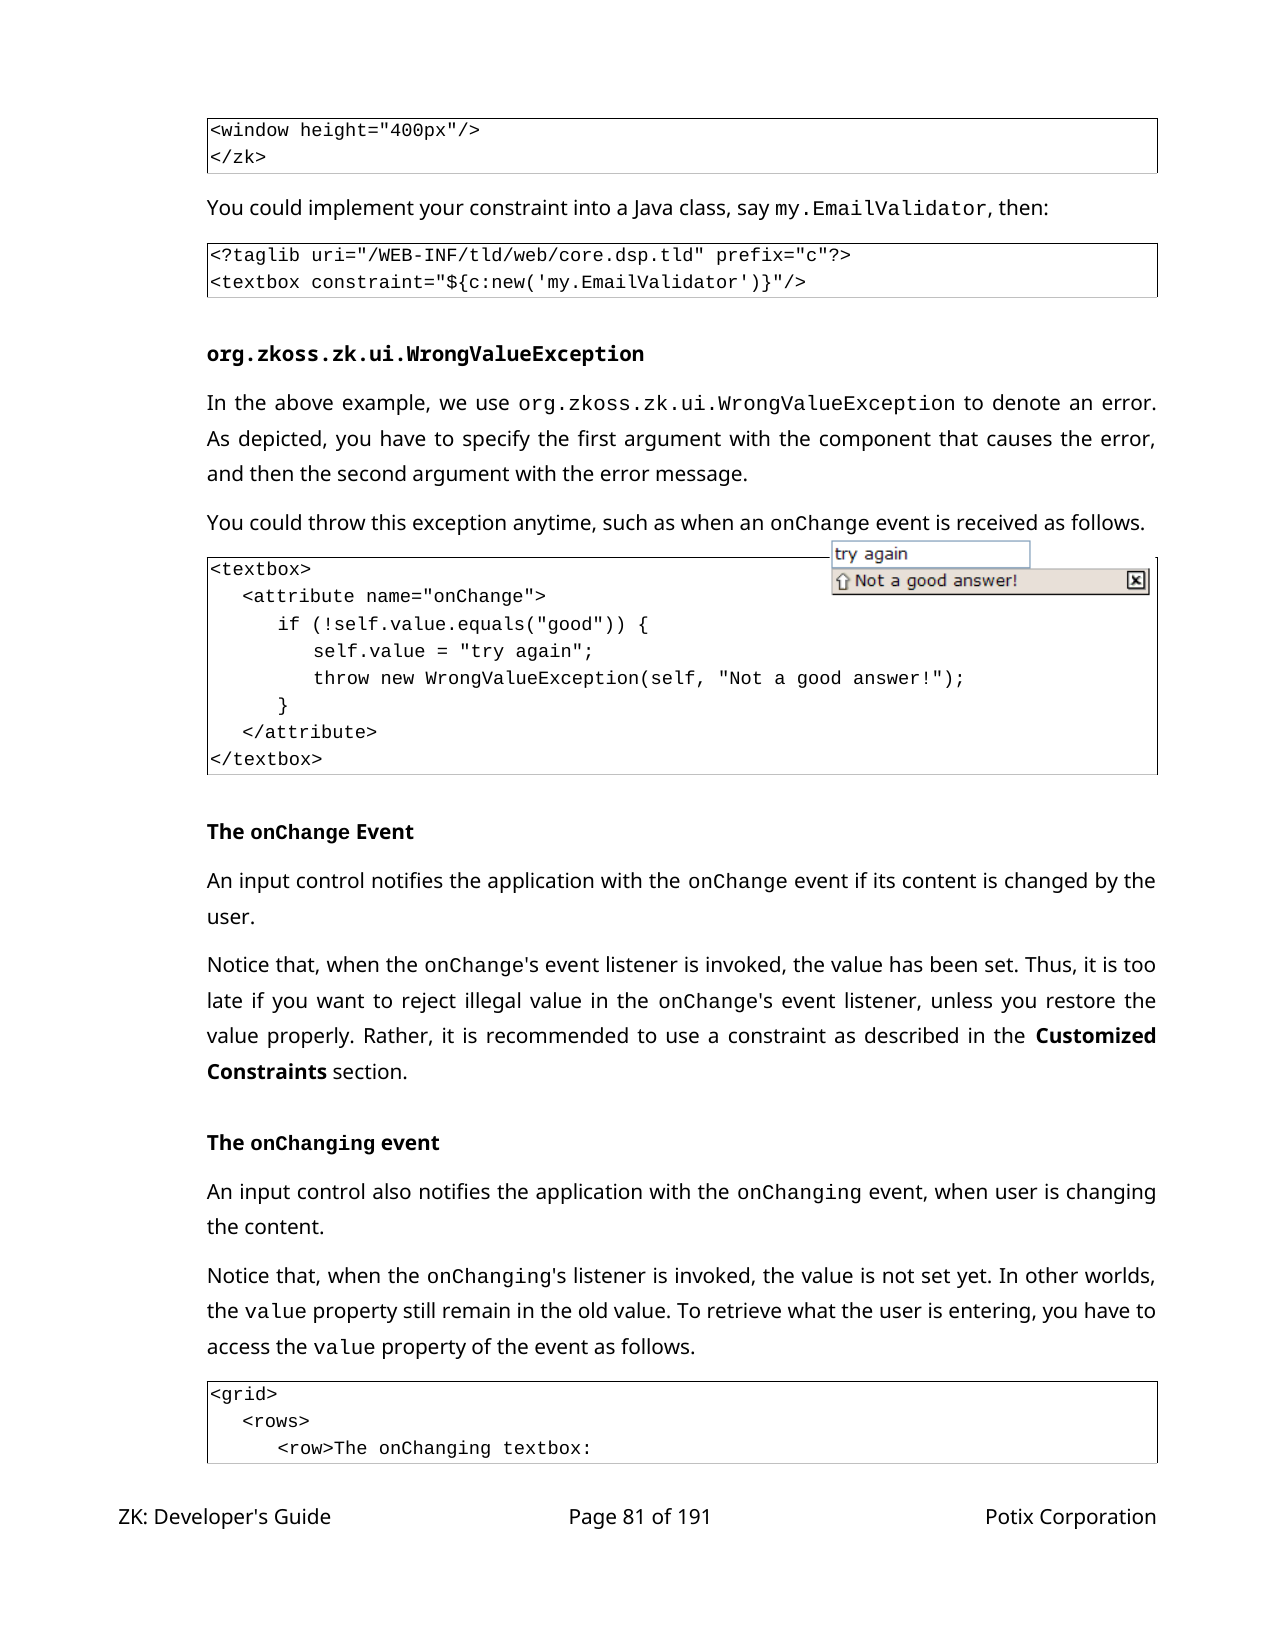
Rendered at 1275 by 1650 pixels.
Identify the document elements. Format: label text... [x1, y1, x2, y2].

text Notice that, when the onChange's event listener is invoked, the value has been set. Thus, it is too late if you want to reject illegal value in the onChange's event listener, unless you restore the value properly. Rather, it is recommended to use a constraint as described in the Customized Constraints section. [207, 951, 1157, 1085]
text </attribute> [208, 720, 1157, 744]
text <window height="400px"/> [208, 119, 1157, 142]
text } [208, 693, 1157, 717]
text if (!self.value.equals("good")) { [208, 611, 1157, 636]
text <row>The onChanging textbox: [208, 1436, 1157, 1463]
subtitle The onChange Event [207, 817, 1157, 846]
text throw new WrongValueException(self, "Not a good answer!"); [208, 666, 1157, 690]
text Notice that, when the onChanging's listener is invoked, the value is not set yet. In other worlds, the value property still remain in the old value. To retrieve what the user is entering, you have to access the value property of the event as follows. [207, 1261, 1157, 1361]
text <grid> [208, 1382, 1157, 1406]
text </textbox> [208, 747, 1157, 774]
picture [829, 538, 1156, 599]
text An input control also notifies the application with the onChanging event, when user is changing the content. [207, 1177, 1157, 1241]
text An input control notifies the application with the onChange event if its content is changed by the user. [207, 866, 1157, 930]
subtitle The onChanging event [207, 1128, 1157, 1156]
text You could implement your constraint into a Java class, say my.EmailValidator, then: [207, 193, 1157, 222]
text <textbox> [208, 558, 829, 581]
text <attribute name="onChange"> [208, 584, 1157, 608]
text <?taglib uri="/WEB-INF/tld/web/core.dsp.tld" prefix="c"?> [208, 244, 1157, 267]
text </zk> [208, 145, 1157, 173]
text You could throw this exception anytime, such as when an onChange event is received as follows. [207, 508, 1157, 536]
text In the above example, we use org.zkoss.zk.ui.WrongValueException to denote an error. As depicted, you have to specify the first argument with the component that causes the error, and then the second argument with the error message. [207, 388, 1157, 487]
subtitle org.zkoss.zk.ui.WrongValueException [207, 339, 1157, 368]
text self.value = "try again"; [208, 638, 1157, 663]
text <rows> [208, 1408, 1157, 1433]
text <textbox constraint="${c:new('my.EmailValidator')}"/> [208, 269, 1157, 297]
